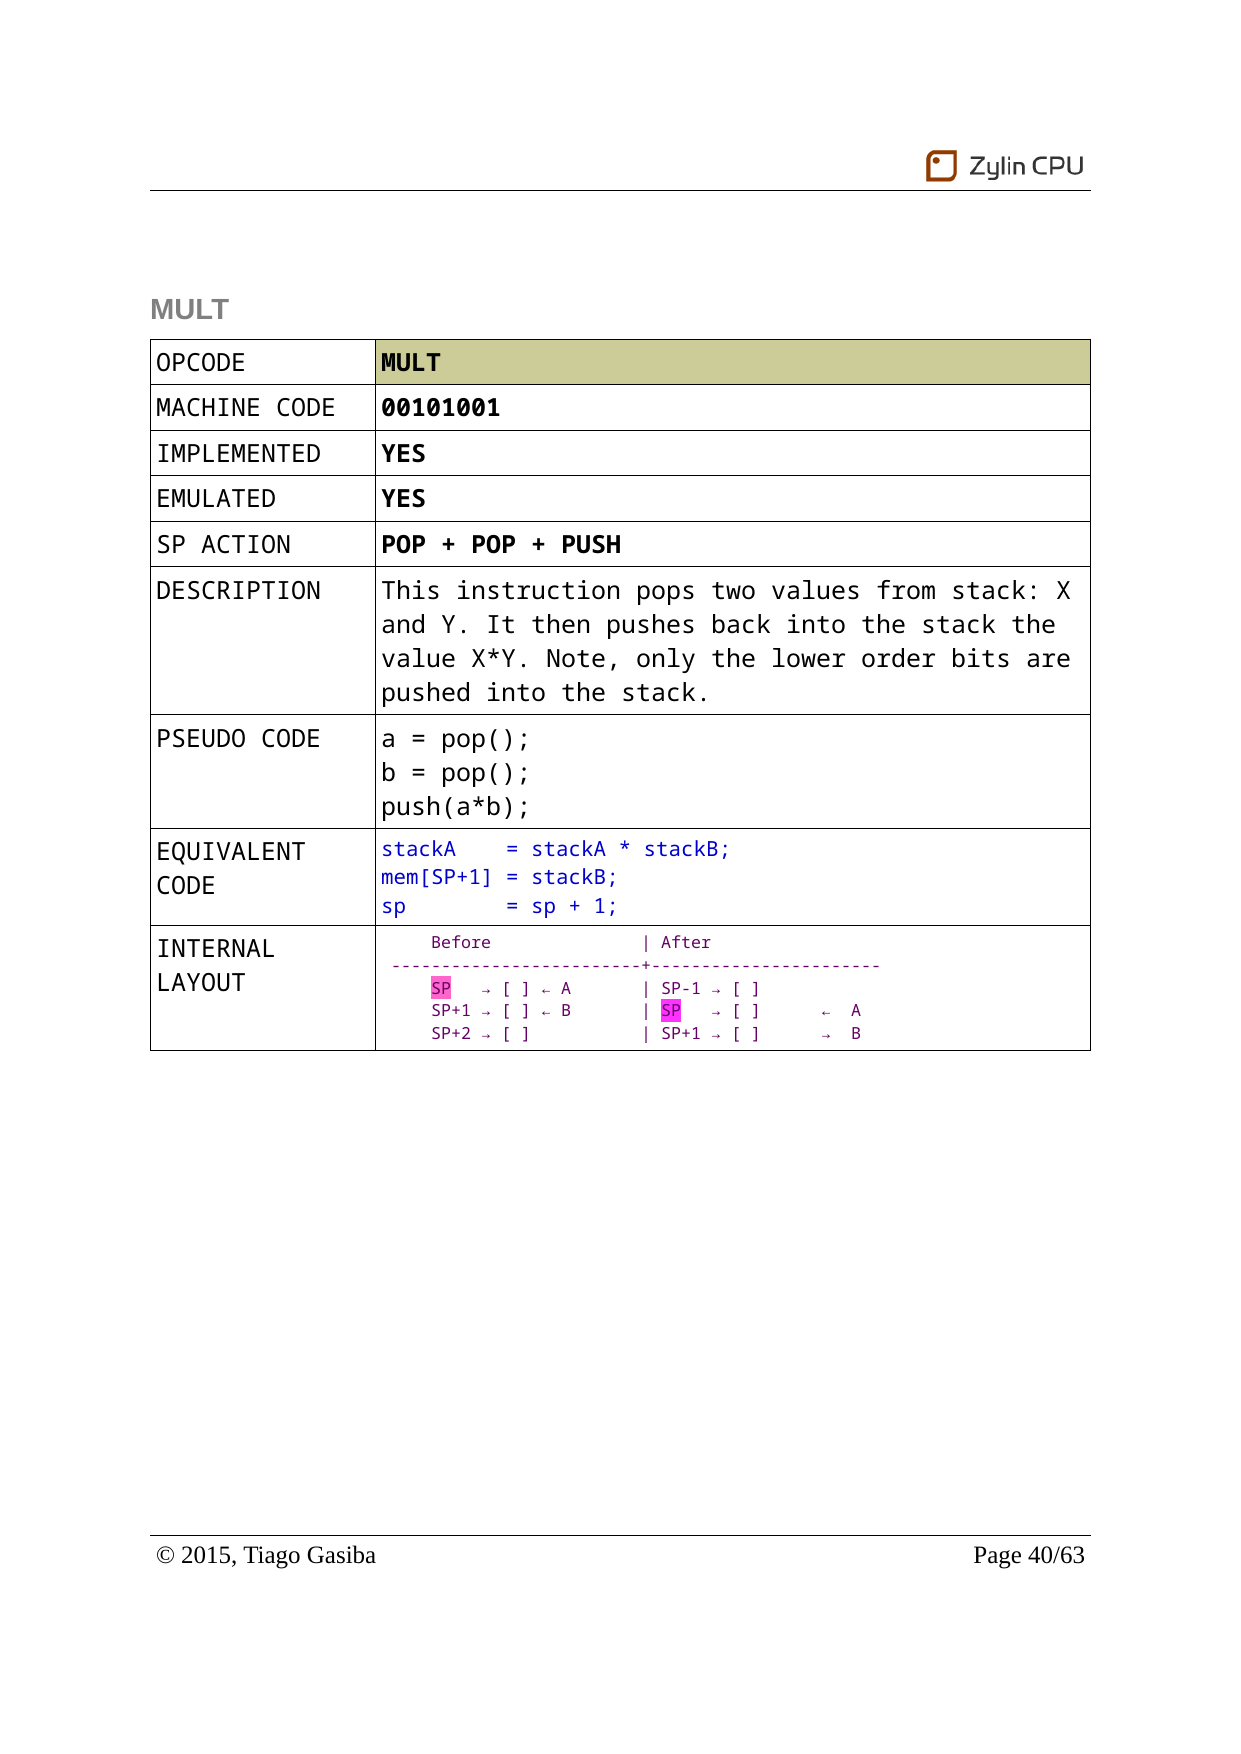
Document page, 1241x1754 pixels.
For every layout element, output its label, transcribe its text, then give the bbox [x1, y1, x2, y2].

table_cell YES [376, 431, 1090, 475]
table_cell SP ACTION [151, 522, 375, 566]
table_cell Before | After -------------------------+----------------------- SP → [ ] ← A | SP-1 → [ ] SP+1 → [ ] ← B | SP → [ ] ← A SP+2 → [ ] | SP+1 → [ ] → B [376, 926, 1090, 1050]
picture [922, 148, 1151, 185]
table_cell YES [376, 476, 1090, 521]
table_header MULT [376, 340, 1090, 384]
table_cell POP + POP + PUSH [376, 522, 1090, 566]
table_cell This instruction pops two values from stack: X and Y. It then pushes back into the stack the value X*Y. Note, only the lower order bits are pushed into the stack. [376, 567, 1090, 714]
table_cell EQUIVALENT CODE [151, 829, 375, 925]
table_cell MACHINE CODE [151, 385, 375, 430]
table_cell IMPLEMENTED [151, 431, 375, 475]
table_cell PSEUDO CODE [151, 715, 375, 828]
table_cell INTERNAL LAYOUT [151, 926, 375, 1050]
subtitle MULT [150, 292, 1091, 326]
table_header OPCODE [151, 340, 375, 384]
table_cell a = pop(); b = pop(); push(a*b); [376, 715, 1090, 828]
table_cell 00101001 [376, 385, 1090, 430]
table_cell stackA = stackA * stackB; mem[SP+1] = stackB; sp = sp + 1; [376, 829, 1090, 925]
table_cell EMULATED [151, 476, 375, 521]
table_cell DESCRIPTION [151, 567, 375, 714]
